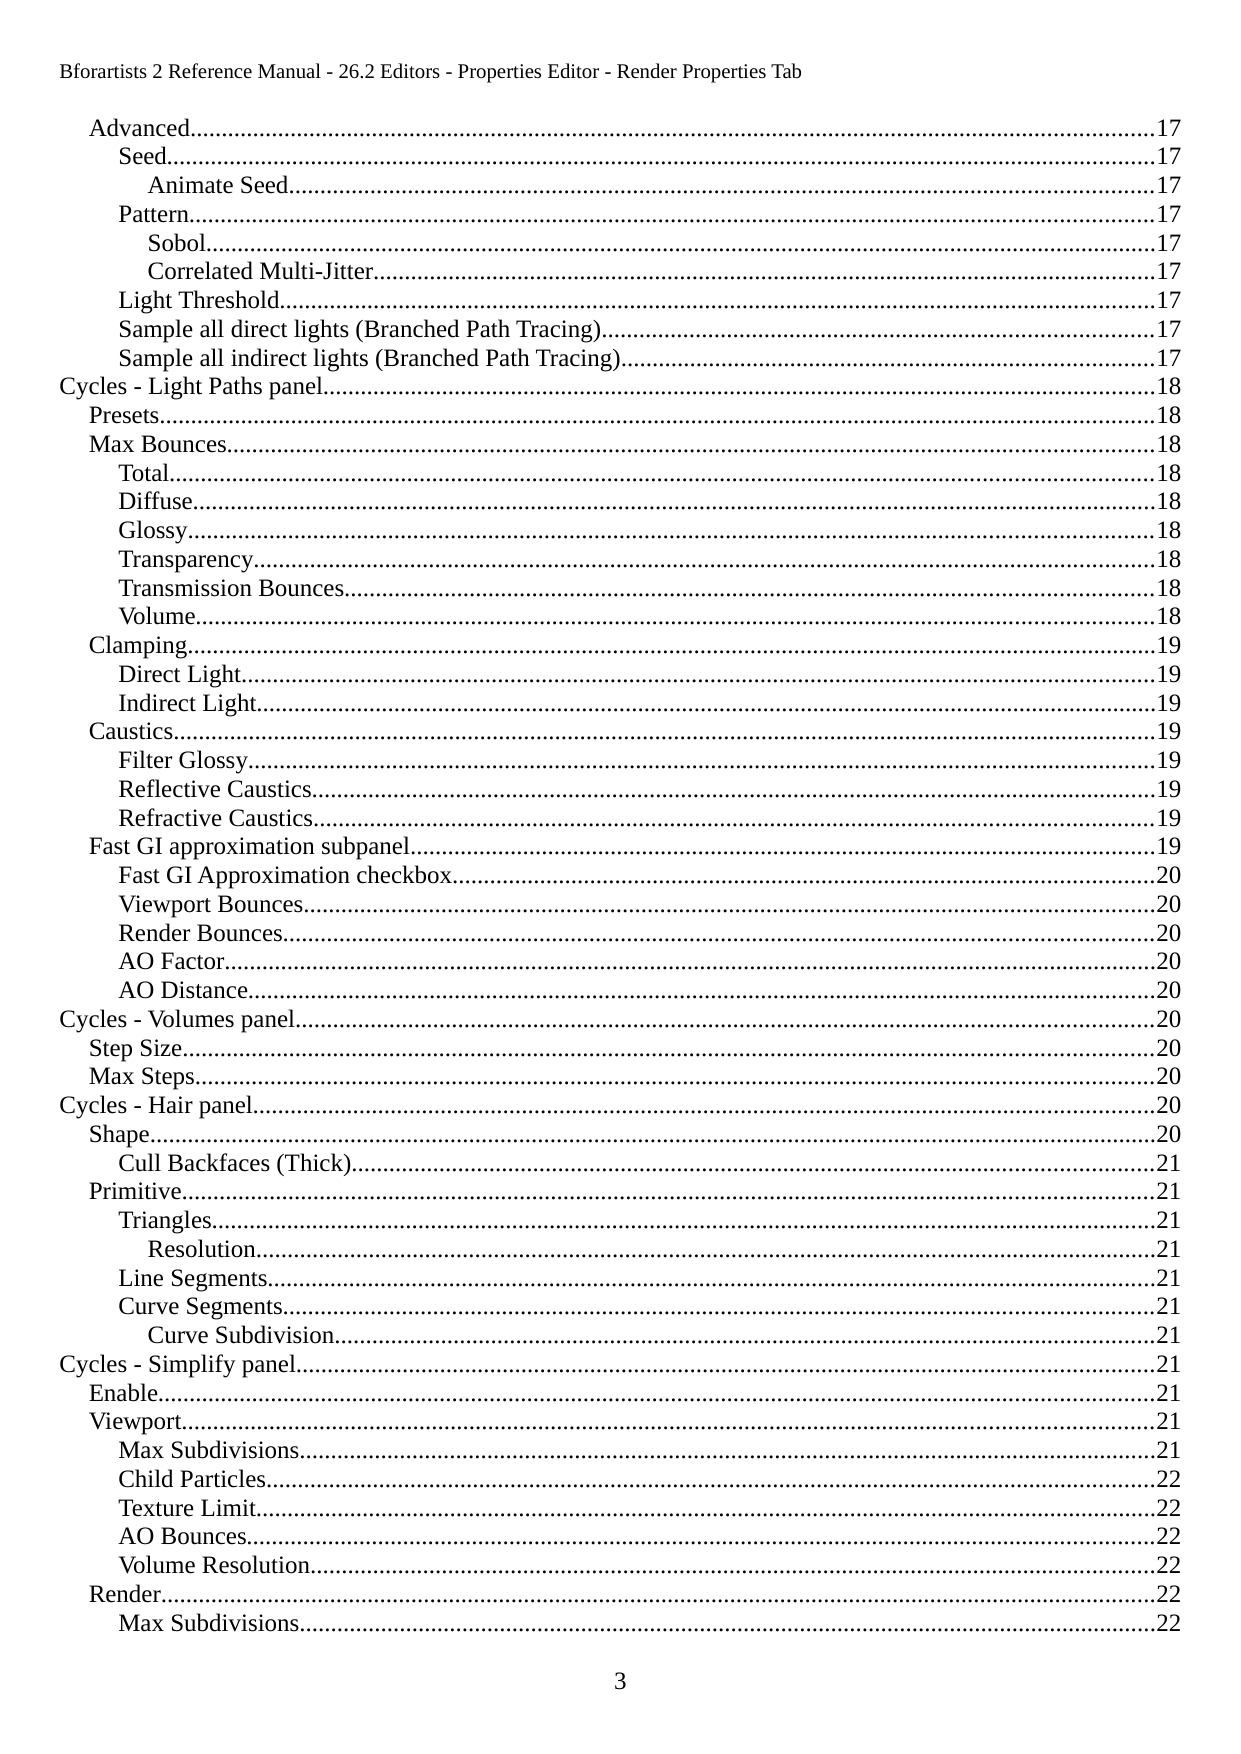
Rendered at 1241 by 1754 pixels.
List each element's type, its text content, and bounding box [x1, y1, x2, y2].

text Cycles - Light Paths panel 18 [59, 371, 1181, 400]
text Cycles - Simplify panel 21 [59, 1349, 1181, 1378]
text Clamping 19 [88, 630, 1181, 659]
text Transmission Bounces 18 [118, 573, 1181, 601]
text Fast GI Approximation checkbox 20 [118, 860, 1181, 889]
text Triangles 21 [118, 1205, 1181, 1234]
text Diffuse 18 [118, 486, 1181, 515]
text Render 22 [88, 1579, 1181, 1608]
text Presets 18 [88, 400, 1181, 429]
text Sample all indirect lights (Branched Path Tracing) 17 [118, 343, 1181, 371]
text Step Size 20 [88, 1033, 1181, 1061]
text Glossy 18 [118, 515, 1181, 544]
text Viewport Bounces 20 [118, 889, 1181, 918]
text Correlated Multi-Jitter 17 [147, 256, 1181, 285]
text Transparency 18 [118, 544, 1181, 573]
text Enable 21 [88, 1378, 1181, 1406]
text AO Factor 20 [118, 946, 1181, 975]
text Resolution 21 [147, 1234, 1181, 1263]
text Curve Segments 21 [118, 1291, 1181, 1320]
text Refractive Caustics 19 [118, 803, 1181, 831]
text Filter Glossy 19 [118, 745, 1181, 774]
text AO Bounces 22 [118, 1521, 1181, 1550]
text Animate Seed 17 [147, 170, 1181, 199]
text Seed 17 [118, 141, 1181, 170]
text AO Distance 20 [118, 975, 1181, 1004]
text Line Segments 21 [118, 1263, 1181, 1291]
text Pattern 17 [118, 199, 1181, 228]
text Reflective Caustics 19 [118, 774, 1181, 803]
text Direct Light 19 [118, 659, 1181, 688]
text Curve Subdivision 21 [147, 1320, 1181, 1349]
text Render Bounces 20 [118, 918, 1181, 946]
text Shape 20 [88, 1119, 1181, 1148]
text Max Bounces 18 [88, 429, 1181, 458]
text Sample all direct lights (Branched Path Tracing) 17 [118, 314, 1181, 343]
text Advanced 17 [88, 113, 1181, 141]
text Volume 18 [118, 601, 1181, 630]
text Viewport 21 [88, 1406, 1181, 1435]
text Total 18 [118, 458, 1181, 486]
text Cull Backfaces (Thick) 21 [118, 1148, 1181, 1176]
text Caustics 19 [88, 716, 1181, 745]
text Texture Limit 22 [118, 1493, 1181, 1521]
text Volume Resolution 22 [118, 1550, 1181, 1579]
text Cycles - Hair panel 20 [59, 1090, 1181, 1119]
text Max Subdivisions 22 [118, 1608, 1181, 1636]
text Max Steps 20 [88, 1061, 1181, 1090]
text Max Subdivisions 21 [118, 1435, 1181, 1464]
text Cycles - Volumes panel 20 [59, 1004, 1181, 1033]
text Light Threshold 17 [118, 285, 1181, 314]
text Primitive 21 [88, 1176, 1181, 1205]
text Sobol 17 [147, 228, 1181, 256]
text Child Particles 22 [118, 1464, 1181, 1493]
text Indirect Light 19 [118, 688, 1181, 716]
text Fast GI approximation subpanel 19 [88, 831, 1181, 860]
